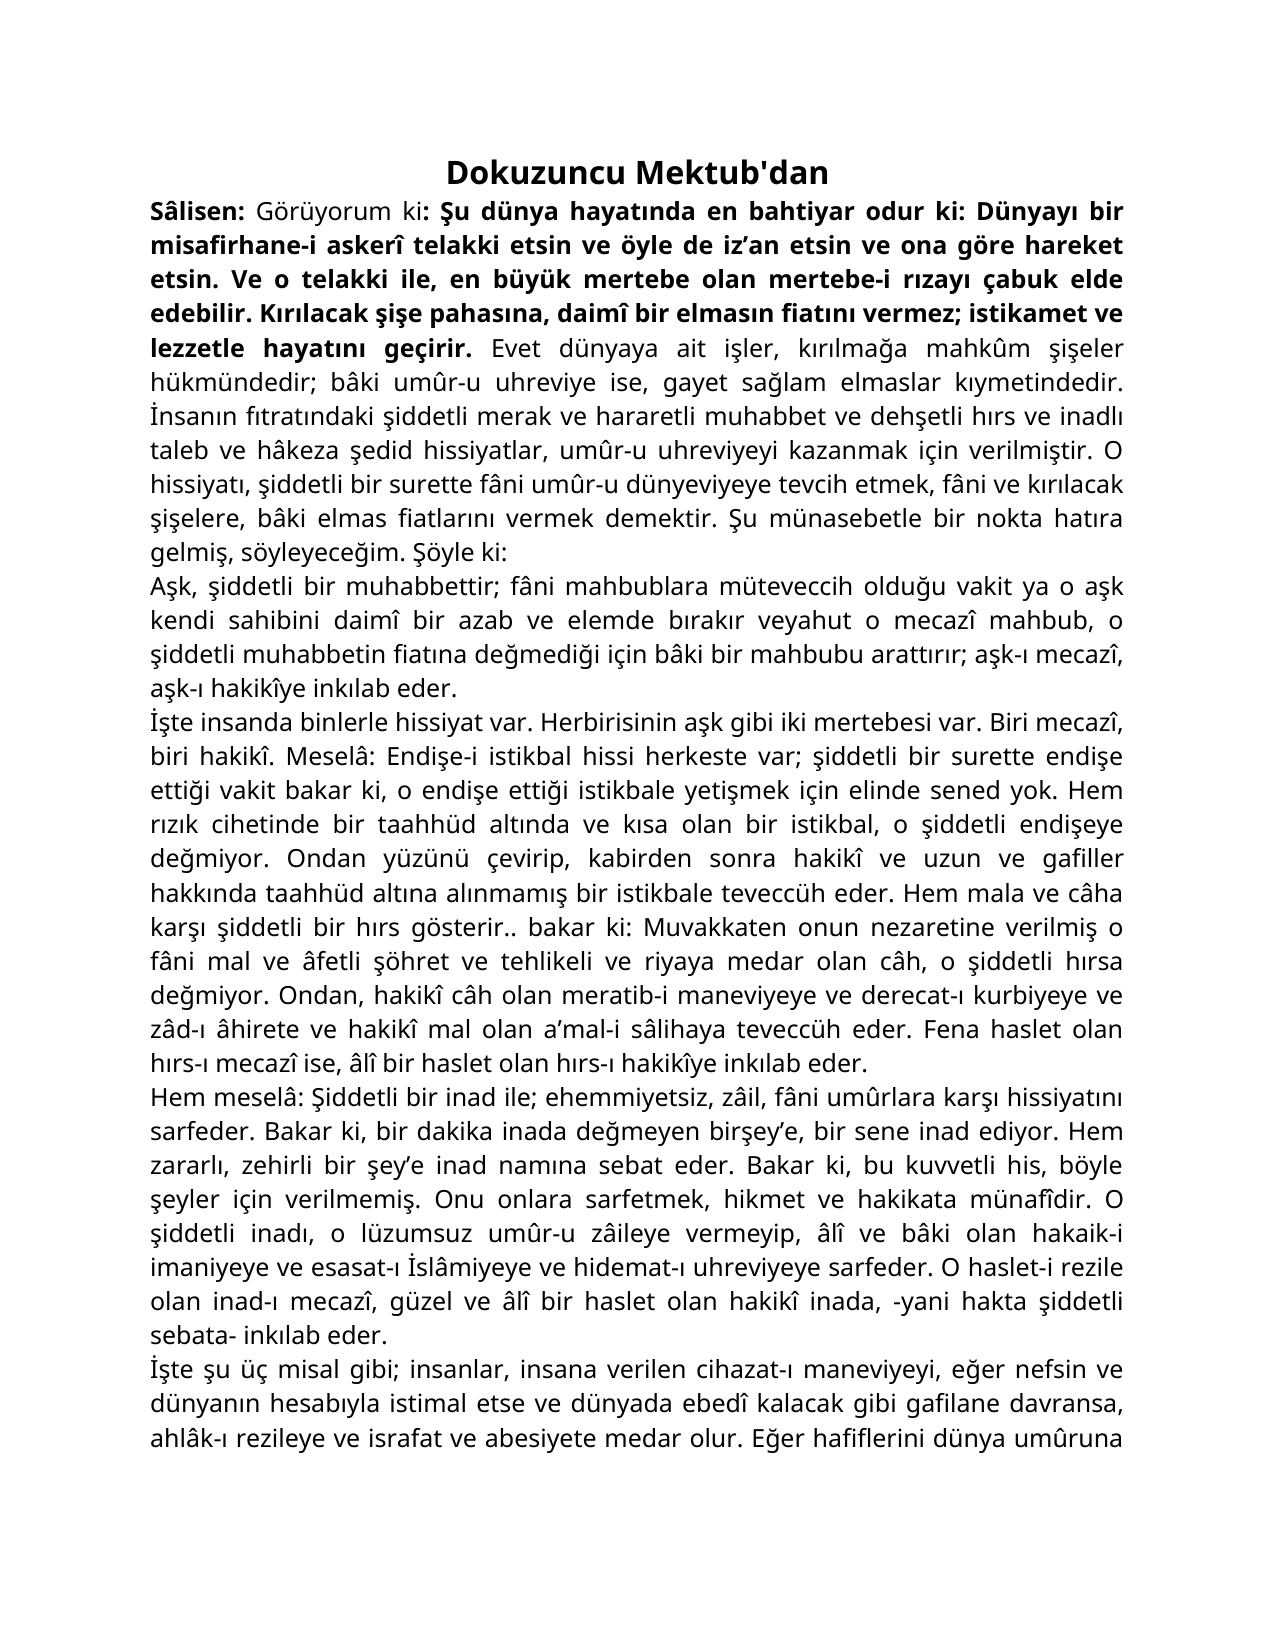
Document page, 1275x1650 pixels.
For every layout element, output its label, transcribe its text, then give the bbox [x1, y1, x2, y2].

text İşte insanda binlerle hissiyat var. Herbirisinin aşk gibi iki mertebesi var. Biri mecazî, biri hakikî. Meselâ: Endişe-i istikbal hissi herkeste var; şiddetli bir surette endişe ettiği vakit bakar ki, o endişe ettiği istikbale yetişmek için elinde sened yok. Hem rızık cihetinde bir taahhüd altında ve kısa olan bir istikbal, o şiddetli endişeye değmiyor. Ondan yüzünü çevirip, kabirden sonra hakikî ve uzun ve gafiller hakkında taahhüd altına alınmamış bir istikbale teveccüh eder. Hem mala ve câha karşı şiddetli bir hırs gösterir.. bakar ki: Muvakkaten onun nezaretine verilmiş o fâni mal ve âfetli şöhret ve tehlikeli ve riyaya medar olan câh, o şiddetli hırsa değmiyor. Ondan, hakikî câh olan meratib-i maneviyeye ve derecat-ı kurbiyeye ve zâd-ı âhirete ve hakikî mal olan a’mal-i sâlihaya teveccüh eder. Fena haslet olan hırs-ı mecazî ise, âlî bir haslet olan hırs-ı hakikîye inkılab eder. [150, 705, 1125, 1079]
text İşte şu üç misal gibi; insanlar, insana verilen cihazat-ı maneviyeyi, eğer nefsin ve dünyanın hesabıyla istimal etse ve dünyada ebedî kalacak gibi gafilane davransa, ahlâk-ı rezileye ve israfat ve abesiyete medar olur. Eğer hafiflerini dünya umûruna [150, 1352, 1125, 1454]
subtitle Dokuzuncu Mektub'dan [150, 150, 1125, 194]
text Hem meselâ: Şiddetli bir inad ile; ehemmiyetsiz, zâil, fâni umûrlara karşı hissiyatını sarfeder. Bakar ki, bir dakika inada değmeyen birşey’e, bir sene inad ediyor. Hem zararlı, zehirli bir şey’e inad namına sebat eder. Bakar ki, bu kuvvetli his, böyle şeyler için verilmemiş. Onu onlara sarfetmek, hikmet ve hakikata münafîdir. O şiddetli inadı, o lüzumsuz umûr-u zâileye vermeyip, âlî ve bâki olan hakaik-i imaniyeye ve esasat-ı İslâmiyeye ve hidemat-ı uhreviyeye sarfeder. O haslet-i rezile olan inad-ı mecazî, güzel ve âlî bir haslet olan hakikî inada, -yani hakta şiddetli sebata- inkılab eder. [150, 1079, 1125, 1352]
text Aşk, şiddetli bir muhabbettir; fâni mahbublara müteveccih olduğu vakit ya o aşk kendi sahibini daimî bir azab ve elemde bırakır veyahut o mecazî mahbub, o şiddetli muhabbetin fiatına değmediği için bâki bir mahbubu arattırır; aşk-ı mecazî, aşk-ı hakikîye inkılab eder. [150, 569, 1125, 705]
text Sâlisen: Görüyorum ki: Şu dünya hayatında en bahtiyar odur ki: Dünyayı bir misafirhane-i askerî telakki etsin ve öyle de iz’an etsin ve ona göre hareket etsin. Ve o telakki ile, en büyük mertebe olan mertebe-i rızayı çabuk elde edebilir. Kırılacak şişe pahasına, daimî bir elmasın fiatını vermez; istikamet ve lezzetle hayatını geçirir. Evet dünyaya ait işler, kırılmağa mahkûm şişeler hükmündedir; bâki umûr-u uhreviye ise, gayet sağlam elmaslar kıymetindedir. İnsanın fıtratındaki şiddetli merak ve hararetli muhabbet ve dehşetli hırs ve inadlı taleb ve hâkeza şedid hissiyatlar, umûr-u uhreviyeyi kazanmak için verilmiştir. O hissiyatı, şiddetli bir surette fâni umûr-u dünyeviyeye tevcih etmek, fâni ve kırılacak şişelere, bâki elmas fiatlarını vermek demektir. Şu münasebetle bir nokta hatıra gelmiş, söyleyeceğim. Şöyle ki: [150, 194, 1125, 569]
